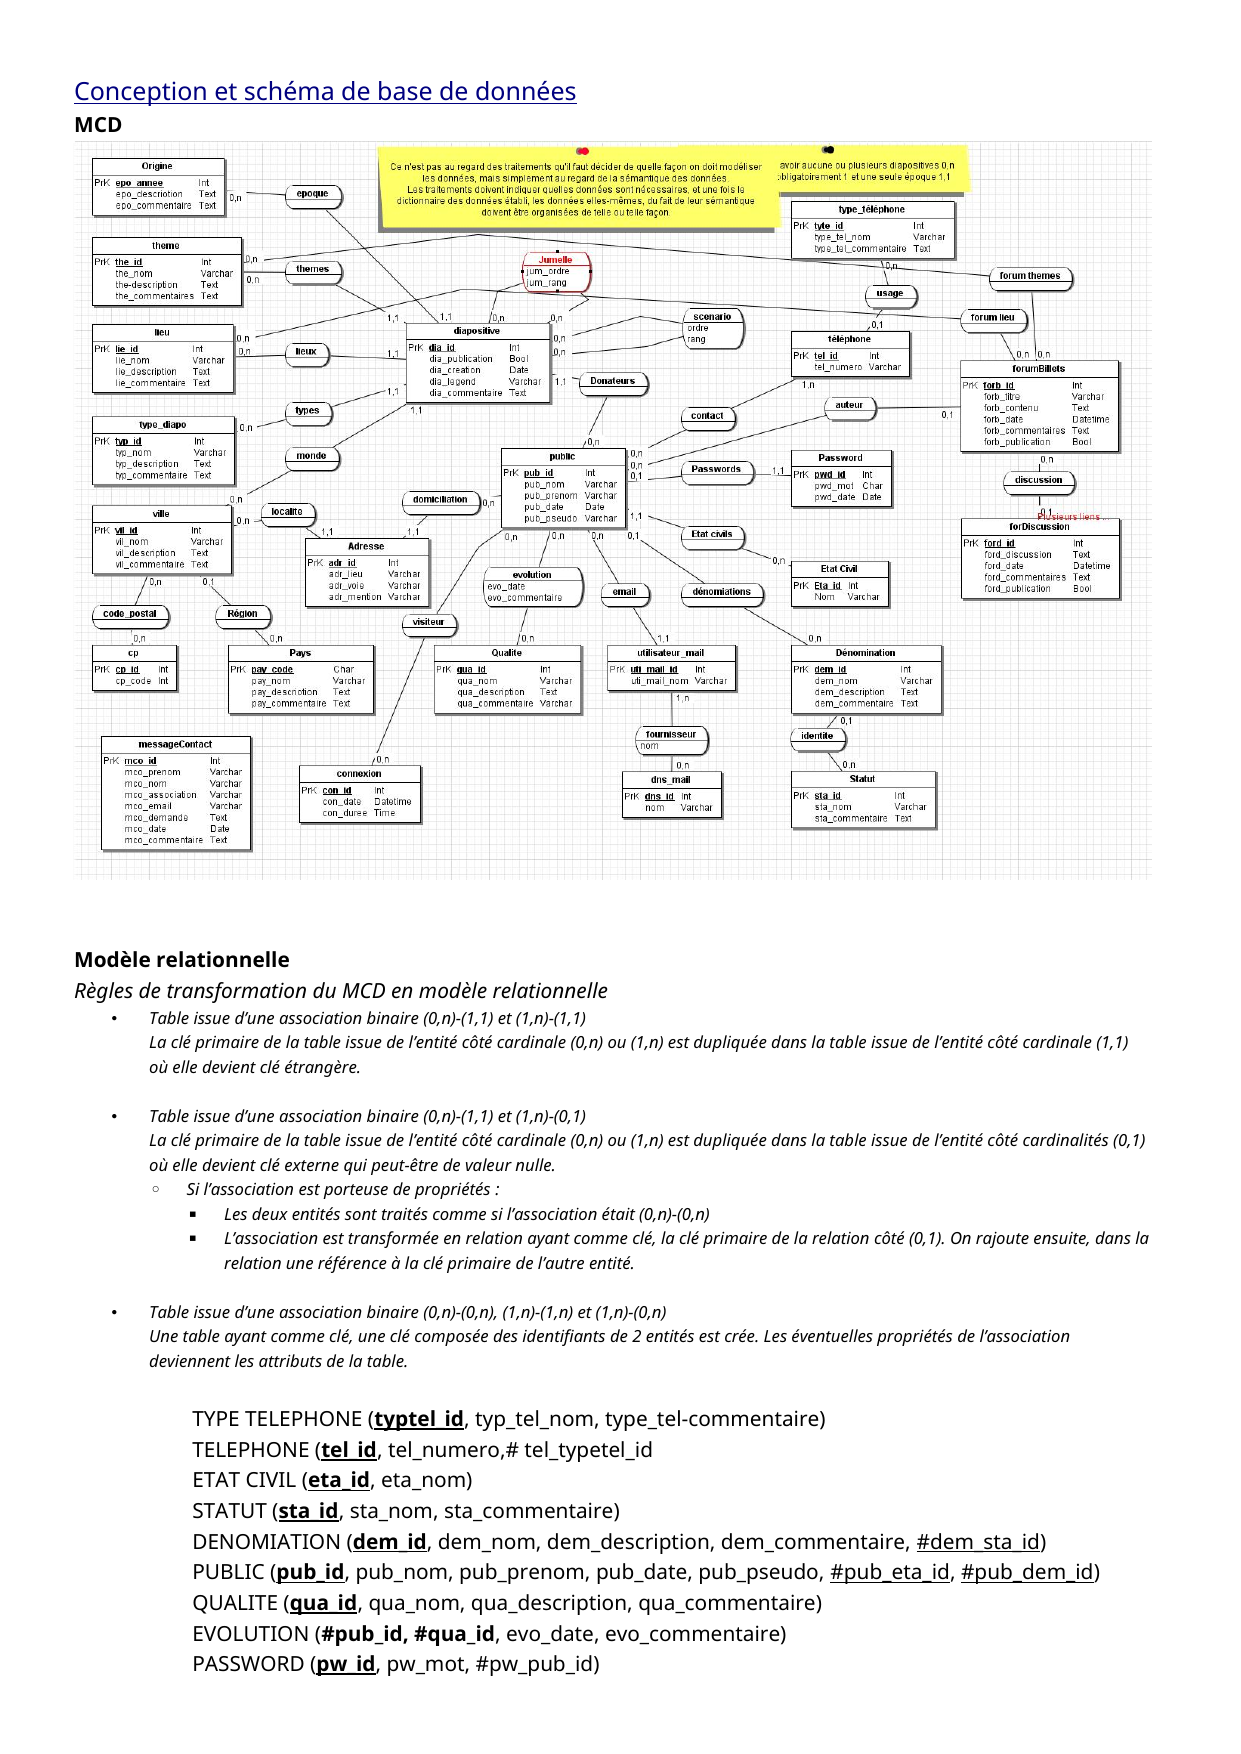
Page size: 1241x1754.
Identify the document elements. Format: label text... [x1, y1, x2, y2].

list TYPE TELEPHONE (typtel_id, typ_tel_nom, type_tel-commentaire) [74, 1404, 1152, 1433]
list La clé primaire de la table issue de l’entité côté cardinale (0,n) ou (1,n) est dupliquée dans la table issue de l’entité côté cardinale (1,1) où elle devient clé étrangère. [111, 1031, 1152, 1078]
list PASSWORD (pw_id, pw_mot, #pw_pub_id) [74, 1649, 1152, 1678]
list DENOMIATION (dem_id, dem_nom, dem_description, dem_commentaire, #dem_sta_id) [74, 1527, 1152, 1555]
list Modèle relationnelle [74, 945, 1152, 974]
list Conception et schéma de base de données [74, 74, 1152, 108]
list Les deux entités sont traités comme si l’association était (0,n)-(0,n) [186, 1202, 1152, 1225]
list La clé primaire de la table issue de l’entité côté cardinale (0,n) ou (1,n) est dupliquée dans la table issue de l’entité côté cardinalités (0,1) où elle devient clé externe qui peut-être de valeur nulle. [111, 1129, 1152, 1176]
list PUBLIC (pub_id, pub_nom, pub_prenom, pub_date, pub_pseudo, #pub_eta_id, #pub_dem_id) [74, 1557, 1152, 1586]
list STATUT (sta_id, sta_nom, sta_commentaire) [74, 1496, 1152, 1524]
list Une table ayant comme clé, une clé composée des identifiants de 2 entités est crée. Les éventuelles propriétés de l’association deviennent les attributs de la table. [111, 1325, 1152, 1372]
list TELEPHONE (tel_id, tel_numero,# tel_typetel_id [74, 1435, 1152, 1463]
list EVOLUTION (#pub_id, #qua_id, evo_date, evo_commentaire) [74, 1619, 1152, 1647]
list Si l’association est porteuse de propriétés : [149, 1178, 1152, 1201]
list L’association est transformée en relation ayant comme clé, la clé primaire de la relation côté (0,1). On rajoute ensuite, dans la relation une référence à la clé primaire de l’autre entité. [186, 1227, 1152, 1274]
list ETAT CIVIL (eta_id, eta_nom) [74, 1466, 1152, 1494]
list Table issue d’une association binaire (0,n)-(1,1) et (1,n)-(0,1) [111, 1104, 1152, 1127]
list Règles de transformation du MCD en modèle relationnelle [74, 976, 1152, 1004]
list Table issue d’une association binaire (0,n)-(1,1) et (1,n)-(1,1) [111, 1006, 1152, 1029]
list Table issue d’une association binaire (0,n)-(0,n), (1,n)-(1,n) et (1,n)-(0,n) [111, 1300, 1152, 1323]
picture [73, 141, 1152, 880]
list QUALITE (qua_id, qua_nom, qua_description, qua_commentaire) [74, 1588, 1152, 1616]
list MCD [74, 111, 1152, 139]
